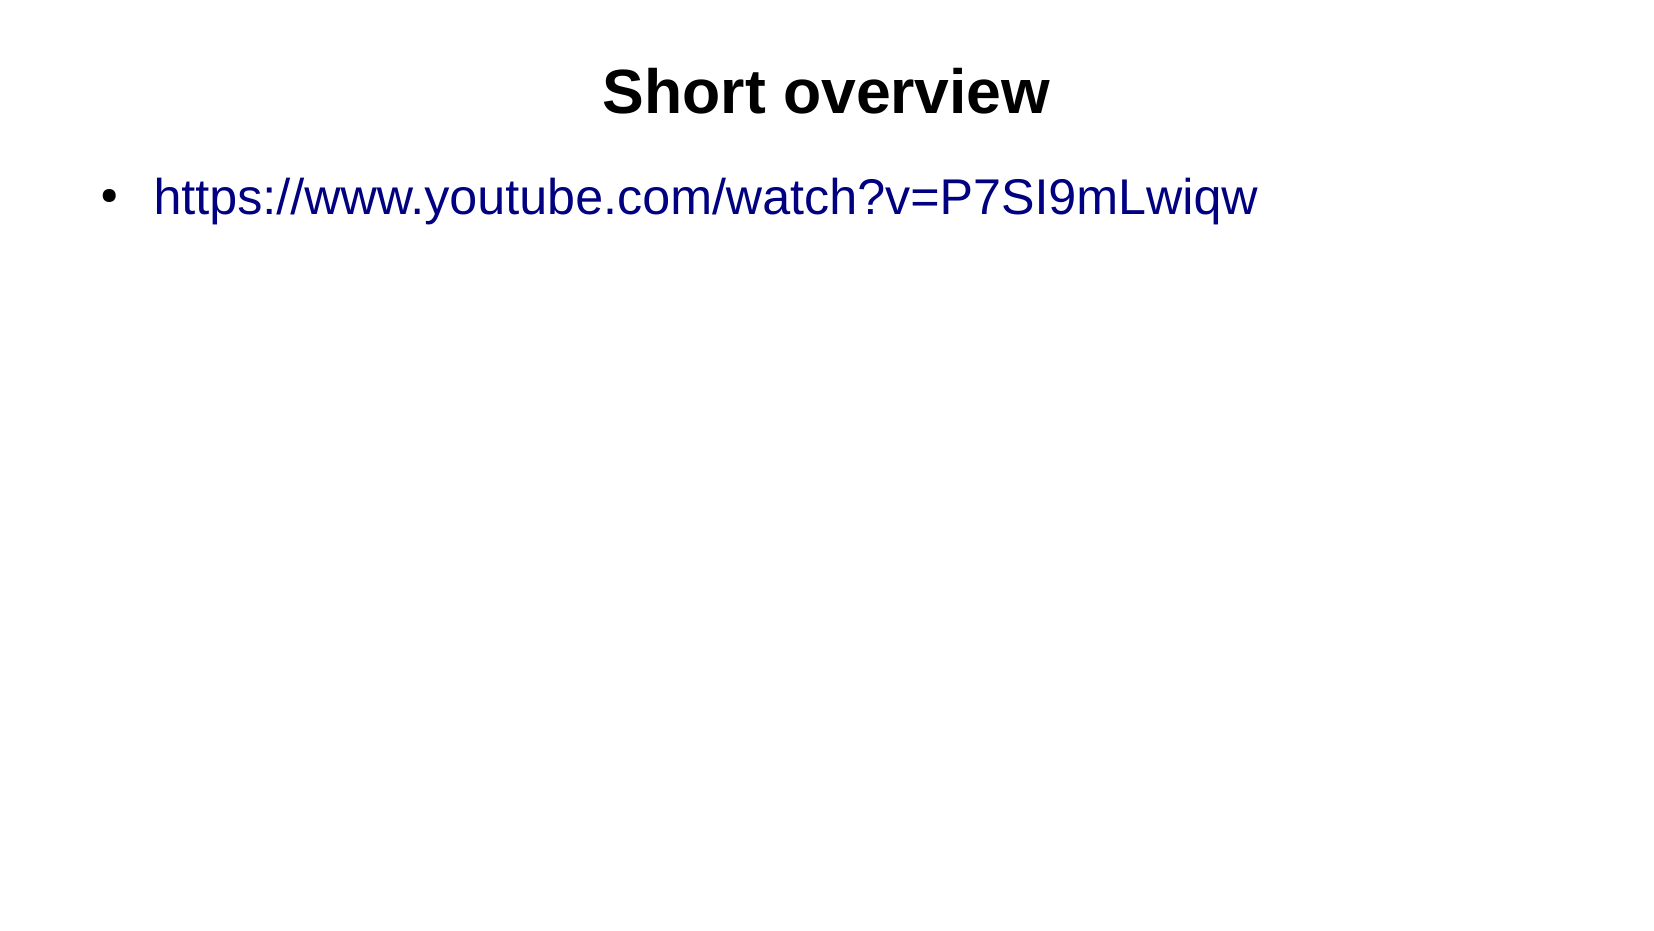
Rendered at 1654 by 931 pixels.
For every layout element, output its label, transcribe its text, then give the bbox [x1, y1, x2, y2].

title Short overview [82, 37, 1571, 147]
list https://www.youtube.com/watch?v=P7SI9mLwiqw [82, 168, 1538, 889]
